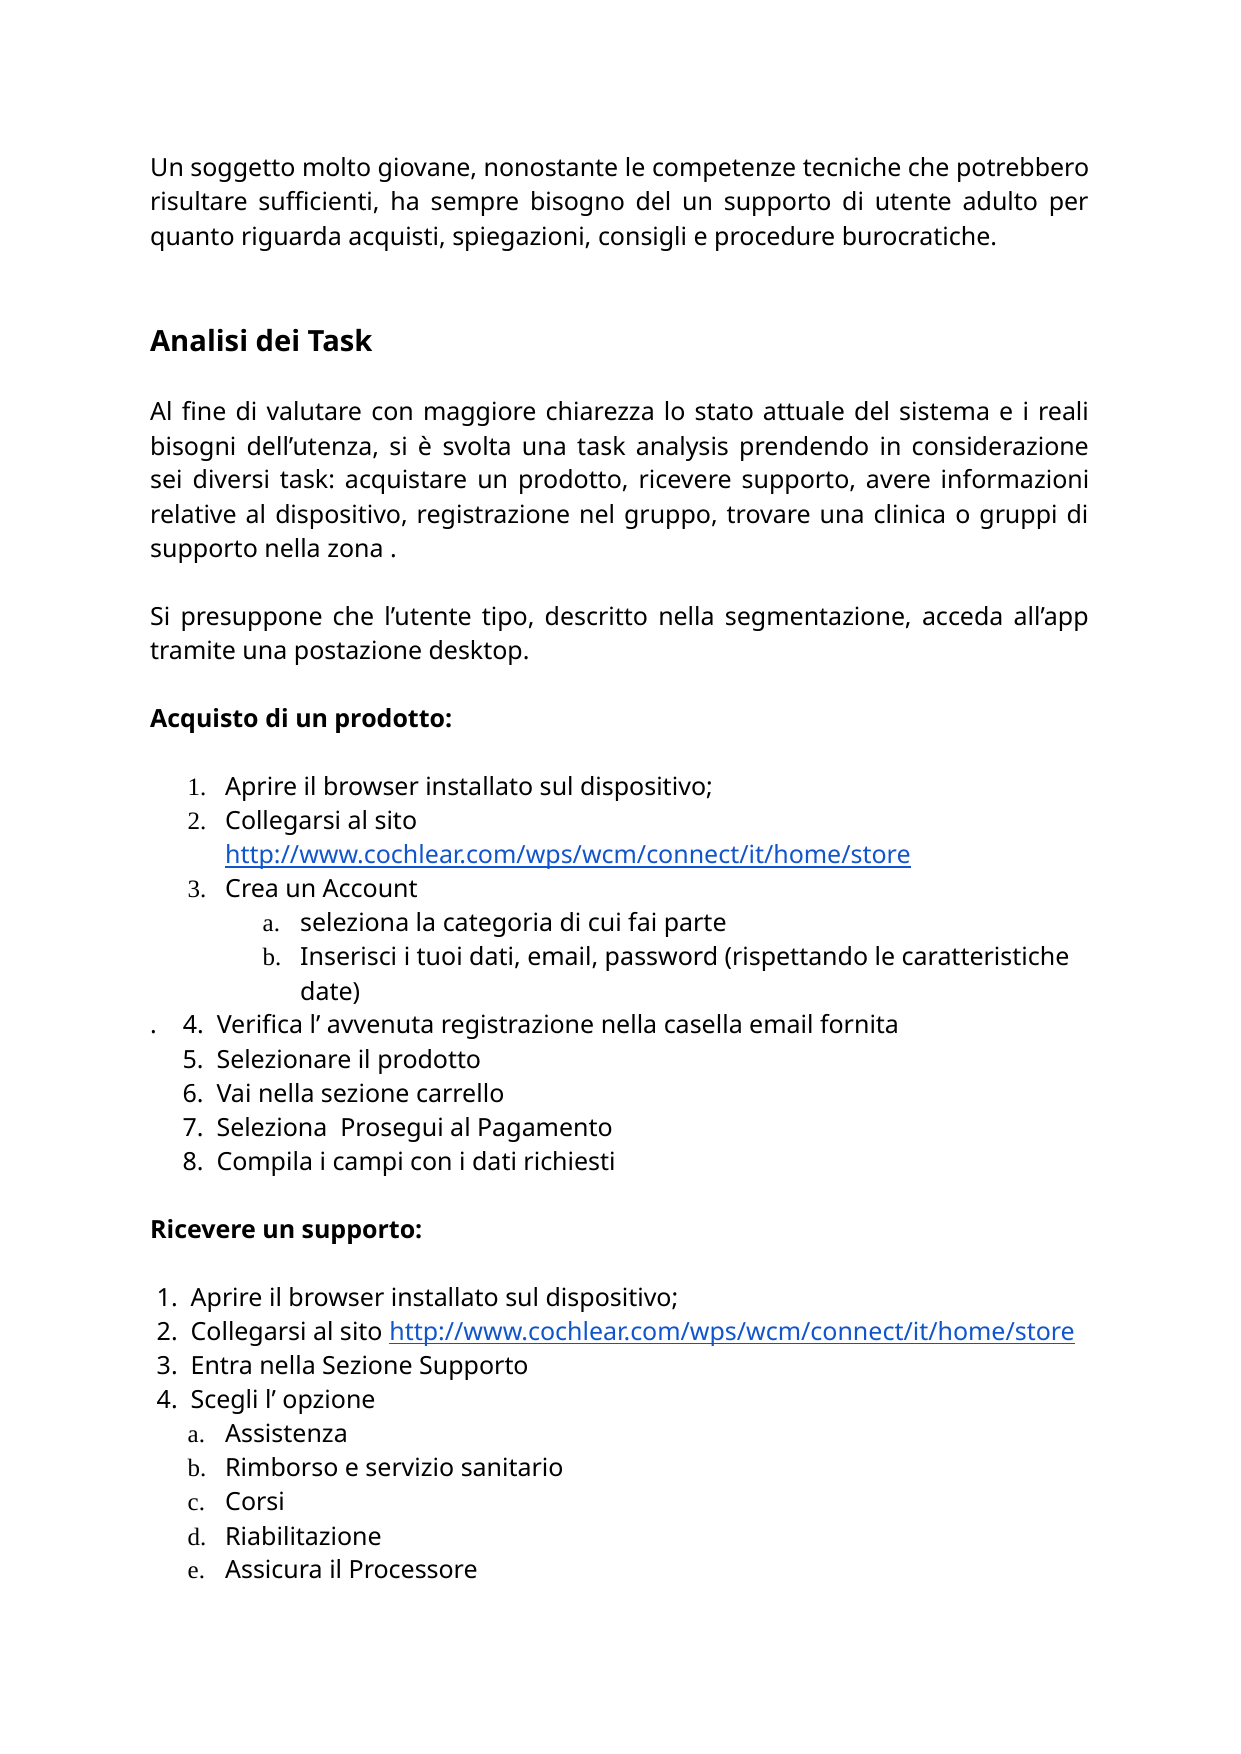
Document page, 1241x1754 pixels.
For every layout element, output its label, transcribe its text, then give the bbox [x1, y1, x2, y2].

list Assistenza [187, 1416, 1090, 1450]
text Acquisto di un prodotto: [150, 701, 1090, 735]
text Analisi dei Task [150, 320, 1090, 360]
list Rimborso e servizio sanitario [187, 1450, 1090, 1484]
text 3. Entra nella Sezione Supporto [150, 1348, 1090, 1382]
text 2. Collegarsi al sito http://www.cochlear.com/wps/wcm/connect/it/home/store [150, 1314, 1090, 1348]
text 1. Aprire il browser installato sul dispositivo; [150, 1280, 1090, 1314]
list Riabilitazione [187, 1518, 1090, 1552]
list Assicura il Processore [187, 1552, 1090, 1586]
text 4. Scegli l’ opzione [150, 1382, 1090, 1416]
text Si presuppone che l’utente tipo, descritto nella segmentazione, acceda all’app tramite una postazione desktop. [150, 598, 1090, 667]
text 6. Vai nella sezione carrello [150, 1075, 1090, 1109]
list Corsi [187, 1484, 1090, 1518]
text . 4. Verifica l’ avvenuta registrazione nella casella email fornita [150, 1007, 1090, 1041]
list Collegarsi al sito http://www.cochlear.com/wps/wcm/connect/it/home/store [187, 803, 1090, 871]
text Un soggetto molto giovane, nonostante le competenze tecniche che potrebbero risultare sufficienti, ha sempre bisogno del un supporto di utente adulto per quanto riguarda acquisti, spiegazioni, consigli e procedure burocratiche. [150, 150, 1090, 252]
text 7. Seleziona Prosegui al Pagamento [150, 1109, 1090, 1143]
list Aprire il browser installato sul dispositivo; [187, 769, 1090, 803]
text Al fine di valutare con maggiore chiarezza lo stato attuale del sistema e i reali bisogni dell’utenza, si è svolta una task analysis prendendo in considerazione sei diversi task: acquistare un prodotto, ricevere supporto, avere informazioni relative al dispositivo, registrazione nel gruppo, trovare una clinica o gruppi di supporto nella zona . [150, 394, 1090, 564]
list Inserisci i tuoi dati, email, password (rispettando le caratteristiche date) [262, 939, 1090, 1007]
text 5. Selezionare il prodotto [150, 1041, 1090, 1075]
text 8. Compila i campi con i dati richiesti [150, 1143, 1090, 1177]
list seleziona la categoria di cui fai parte [262, 905, 1090, 939]
text Ricevere un supporto: [150, 1212, 1090, 1246]
list Crea un Account [187, 871, 1090, 905]
